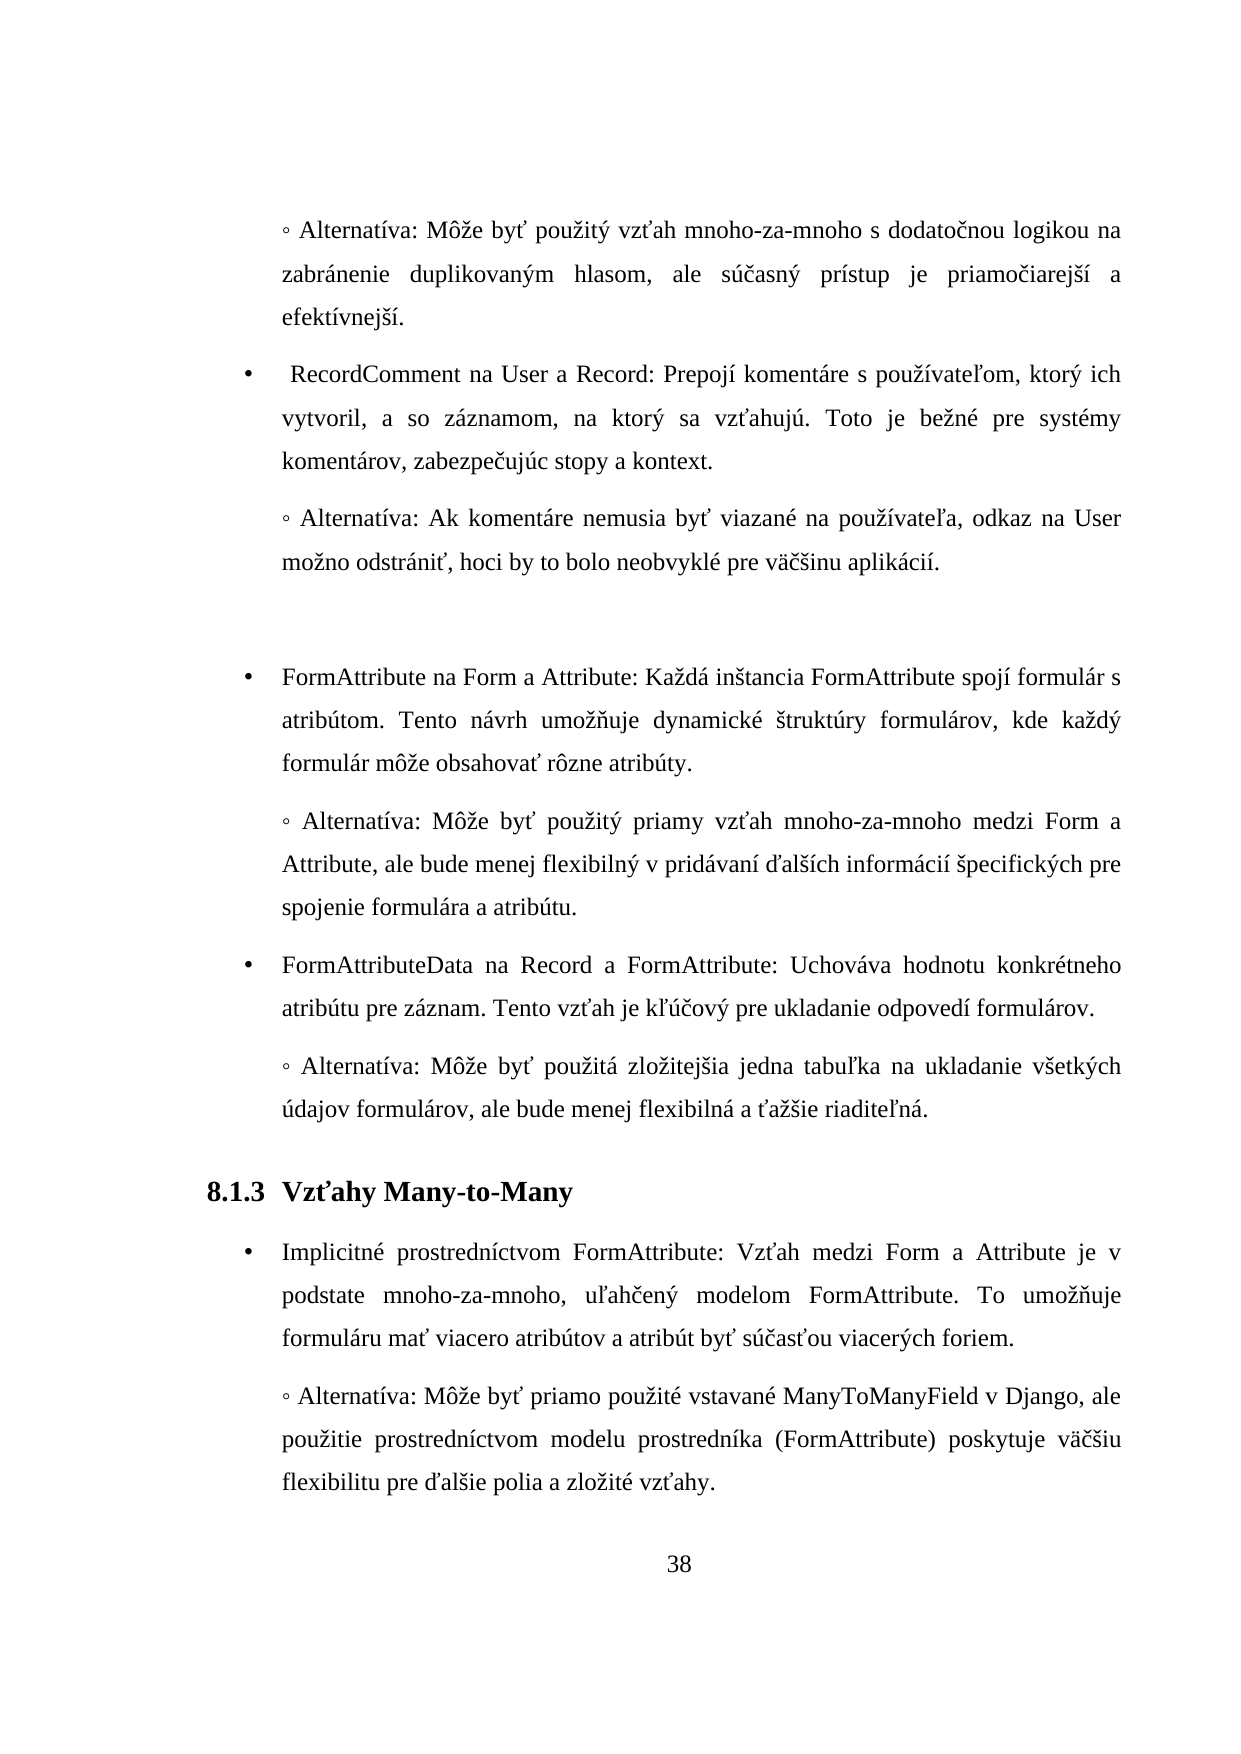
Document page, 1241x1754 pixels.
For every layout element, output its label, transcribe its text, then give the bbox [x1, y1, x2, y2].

subtitle Vzťahy Many-to-Many [207, 1174, 1122, 1208]
list ◦ Alternatíva: Môže byť použitý priamy vzťah mnoho-za-mnoho medzi Form a Attribute, ale bude menej flexibilný v pridávaní ďalších informácií špecifických pre spojenie formulára a atribútu. [244, 806, 1122, 921]
list Implicitné prostredníctvom FormAttribute: Vzťah medzi Form a Attribute je v podstate mnoho-za-mnoho, uľahčený modelom FormAttribute. To umožňuje formuláru mať viacero atribútov a atribút byť súčasťou viacerých foriem. [244, 1237, 1122, 1352]
list ◦ Alternatíva: Môže byť použitá zložitejšia jedna tabuľka na ukladanie všetkých údajov formulárov, ale bude menej flexibilná a ťažšie riaditeľná. [244, 1051, 1122, 1123]
list FormAttribute na Form a Attribute: Každá inštancia FormAttribute spojí formulár s atribútom. Tento návrh umožňuje dynamické štruktúry formulárov, kde každý formulár môže obsahovať rôzne atribúty. [244, 662, 1122, 777]
list RecordComment na User a Record: Prepojí komentáre s používateľom, ktorý ich vytvoril, a so záznamom, na ktorý sa vzťahujú. Toto je bežné pre systémy komentárov, zabezpečujúc stopy a kontext. [244, 359, 1122, 474]
list FormAttributeData na Record a FormAttribute: Uchováva hodnotu konkrétneho atribútu pre záznam. Tento vzťah je kľúčový pre ukladanie odpovedí formulárov. [244, 950, 1122, 1022]
list ◦ Alternatíva: Môže byť priamo použité vstavané ManyToManyField v Django, ale použitie prostredníctvom modelu prostredníka (FormAttribute) poskytuje väčšiu flexibilitu pre ďalšie polia a zložité vzťahy. [244, 1381, 1122, 1496]
list ◦ Alternatíva: Môže byť použitý vzťah mnoho-za-mnoho s dodatočnou logikou na zabránenie duplikovaným hlasom, ale súčasný prístup je priamočiarejší a efektívnejší. [244, 216, 1122, 331]
list ◦ Alternatíva: Ak komentáre nemusia byť viazané na používateľa, odkaz na User možno odstrániť, hoci by to bolo neobvyklé pre väčšinu aplikácií. [244, 503, 1122, 575]
